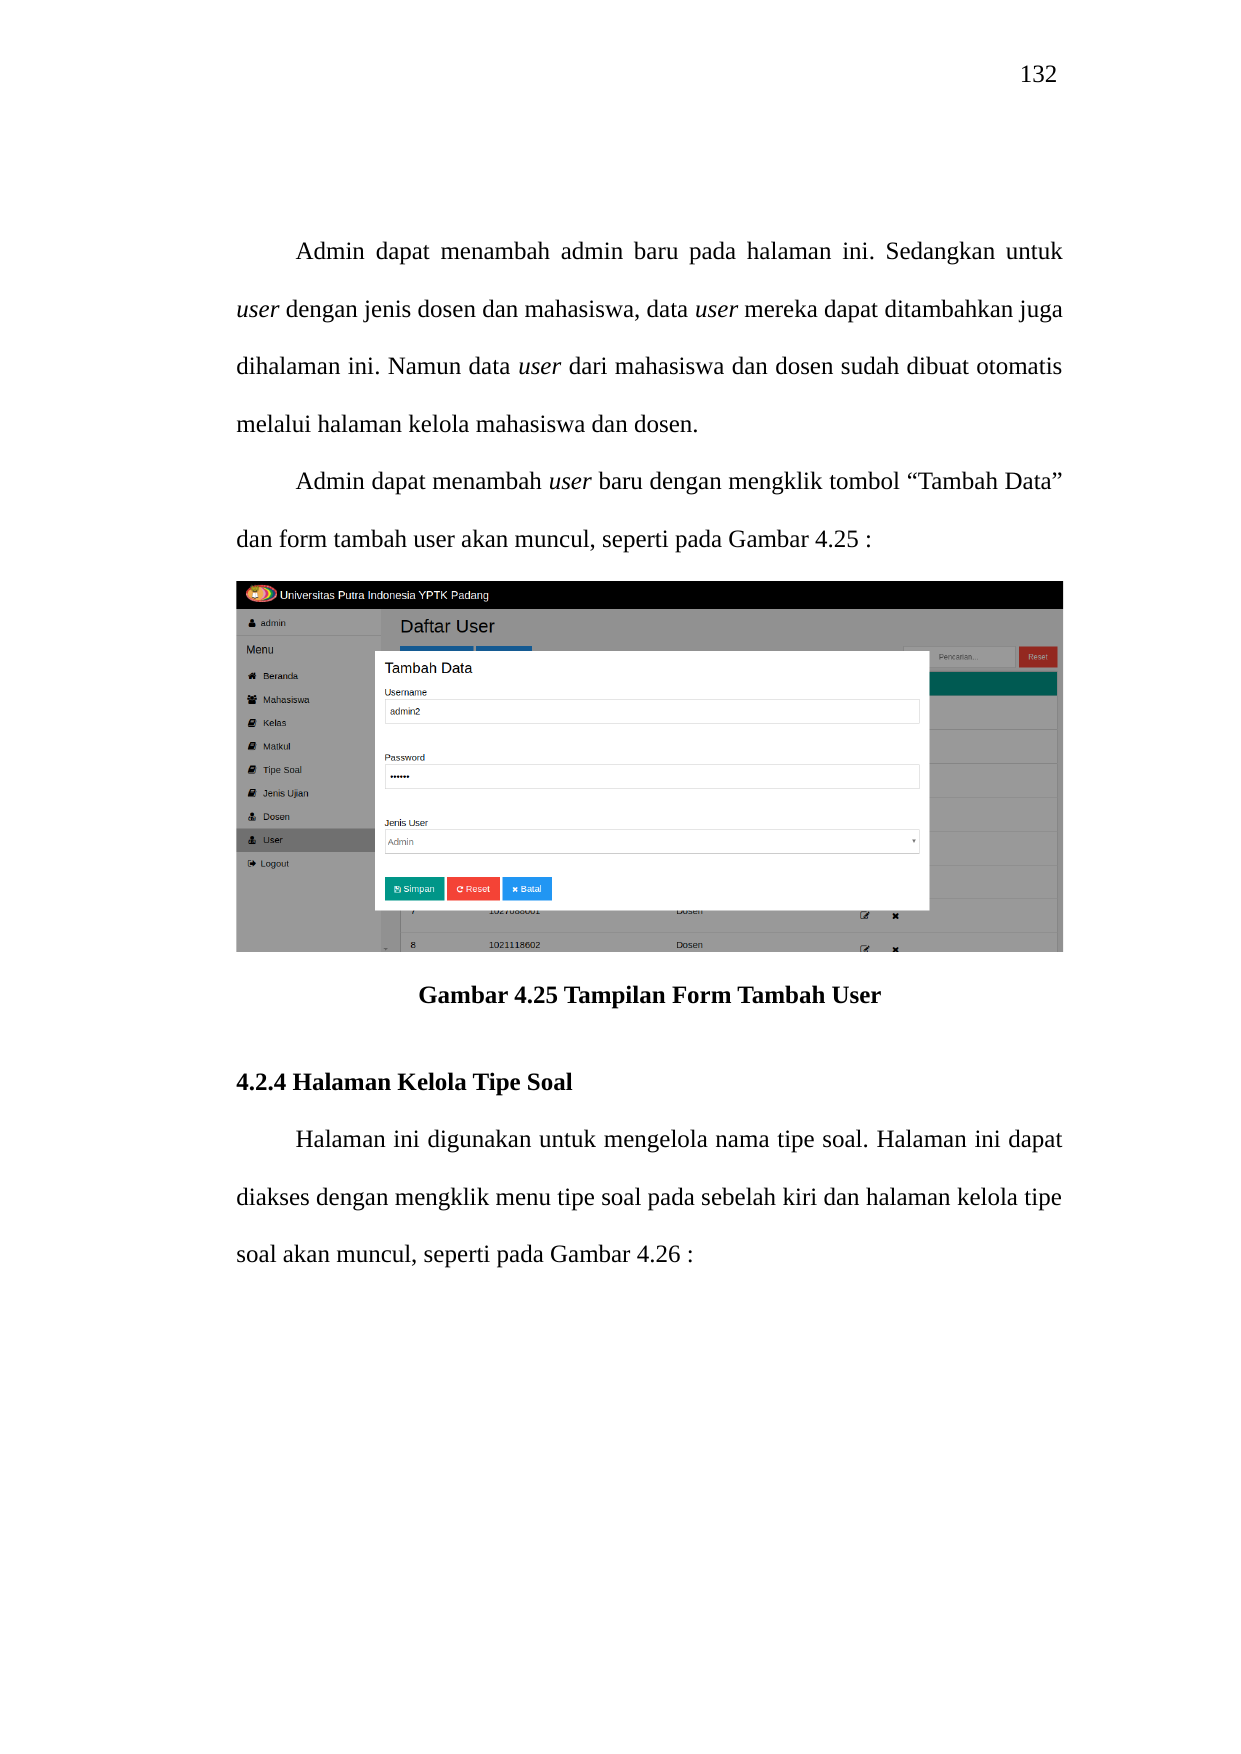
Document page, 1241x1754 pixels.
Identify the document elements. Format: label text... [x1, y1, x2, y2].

picture [236, 581, 1064, 952]
subtitle 4.2.4 Halaman Kelola Tipe Soal [236, 1067, 1063, 1095]
text Admin dapat menambah user baru dengan mengklik tombol “Tambah Data” dan form tambah user akan muncul, seperti pada Gambar 4.25 : [236, 466, 1063, 552]
text Gambar 4.25 Tampilan Form Tambah User [236, 952, 1063, 1009]
text Admin dapat menambah admin baru pada halaman ini. Sedangkan untuk user dengan jenis dosen dan mahasiswa, data user mereka dapat ditambahkan juga dihalaman ini. Namun data user dari mahasiswa dan dosen sudah dibuat otomatis melalui halaman kelola mahasiswa dan dosen. [236, 236, 1063, 437]
text Halaman ini digunakan untuk mengelola nama tipe soal. Halaman ini dapat diakses dengan mengklik menu tipe soal pada sebelah kiri dan halaman kelola tipe soal akan muncul, seperti pada Gambar 4.26 : [236, 1124, 1063, 1268]
